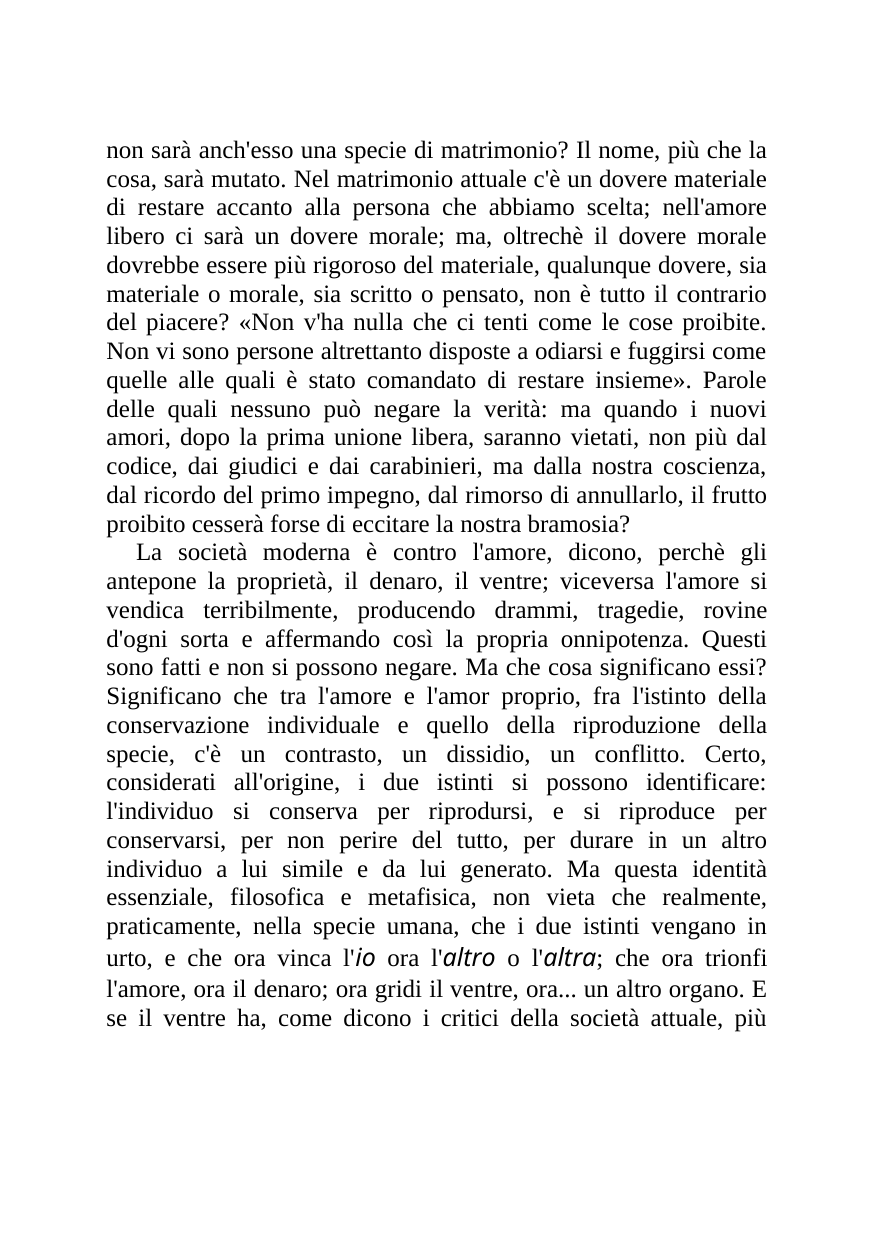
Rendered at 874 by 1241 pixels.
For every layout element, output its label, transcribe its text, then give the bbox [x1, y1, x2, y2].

text La società moderna è contro l'amore, dicono, perchè gli antepone la proprietà, il denaro, il ventre; viceversa l'amore si vendica terribilmente, producendo drammi, tragedie, rovine d'ogni sorta e affermando così la propria onnipotenza. Questi sono fatti e non si possono negare. Ma che cosa significano essi? Significano che tra l'amore e l'amor proprio, fra l'istinto della conservazione individuale e quello della riproduzione della specie, c'è un contrasto, un dissidio, un conflitto. Certo, considerati all'origine, i due istinti si possono identificare: l'individuo si conserva per riprodursi, e si riproduce per conservarsi, per non perire del tutto, per durare in un altro individuo a lui simile e da lui generato. Ma questa identità essenziale, filosofica e metafisica, non vieta che realmente, praticamente, nella specie umana, che i due istinti vengano in urto, e che ora vinca l'io ora l'altro o l'altra; che ora trionfi l'amore, ora il denaro; ora gridi il ventre, ora... un altro organo. E se il ventre ha, come dicono i critici della società attuale, più [106, 537, 768, 1032]
text non sarà anch'esso una specie di matrimonio? Il nome, più che la cosa, sarà mutato. Nel matrimonio attuale c'è un dovere materiale di restare accanto alla persona che abbiamo scelta; nell'amore libero ci sarà un dovere morale; ma, oltrechè il dovere morale dovrebbe essere più rigoroso del materiale, qualunque dovere, sia materiale o morale, sia scritto o pensato, non è tutto il contrario del piacere? «Non v'ha nulla che ci tenti come le cose proibite. Non vi sono persone altrettanto disposte a odiarsi e fuggirsi come quelle alle quali è stato comandato di restare insieme». Parole delle quali nessuno può negare la verità: ma quando i nuovi amori, dopo la prima unione libera, saranno vietati, non più dal codice, dai giudici e dai carabinieri, ma dalla nostra coscienza, dal ricordo del primo impegno, dal rimorso di annullarlo, il frutto proibito cesserà forse di eccitare la nostra bramosia? [106, 135, 768, 537]
